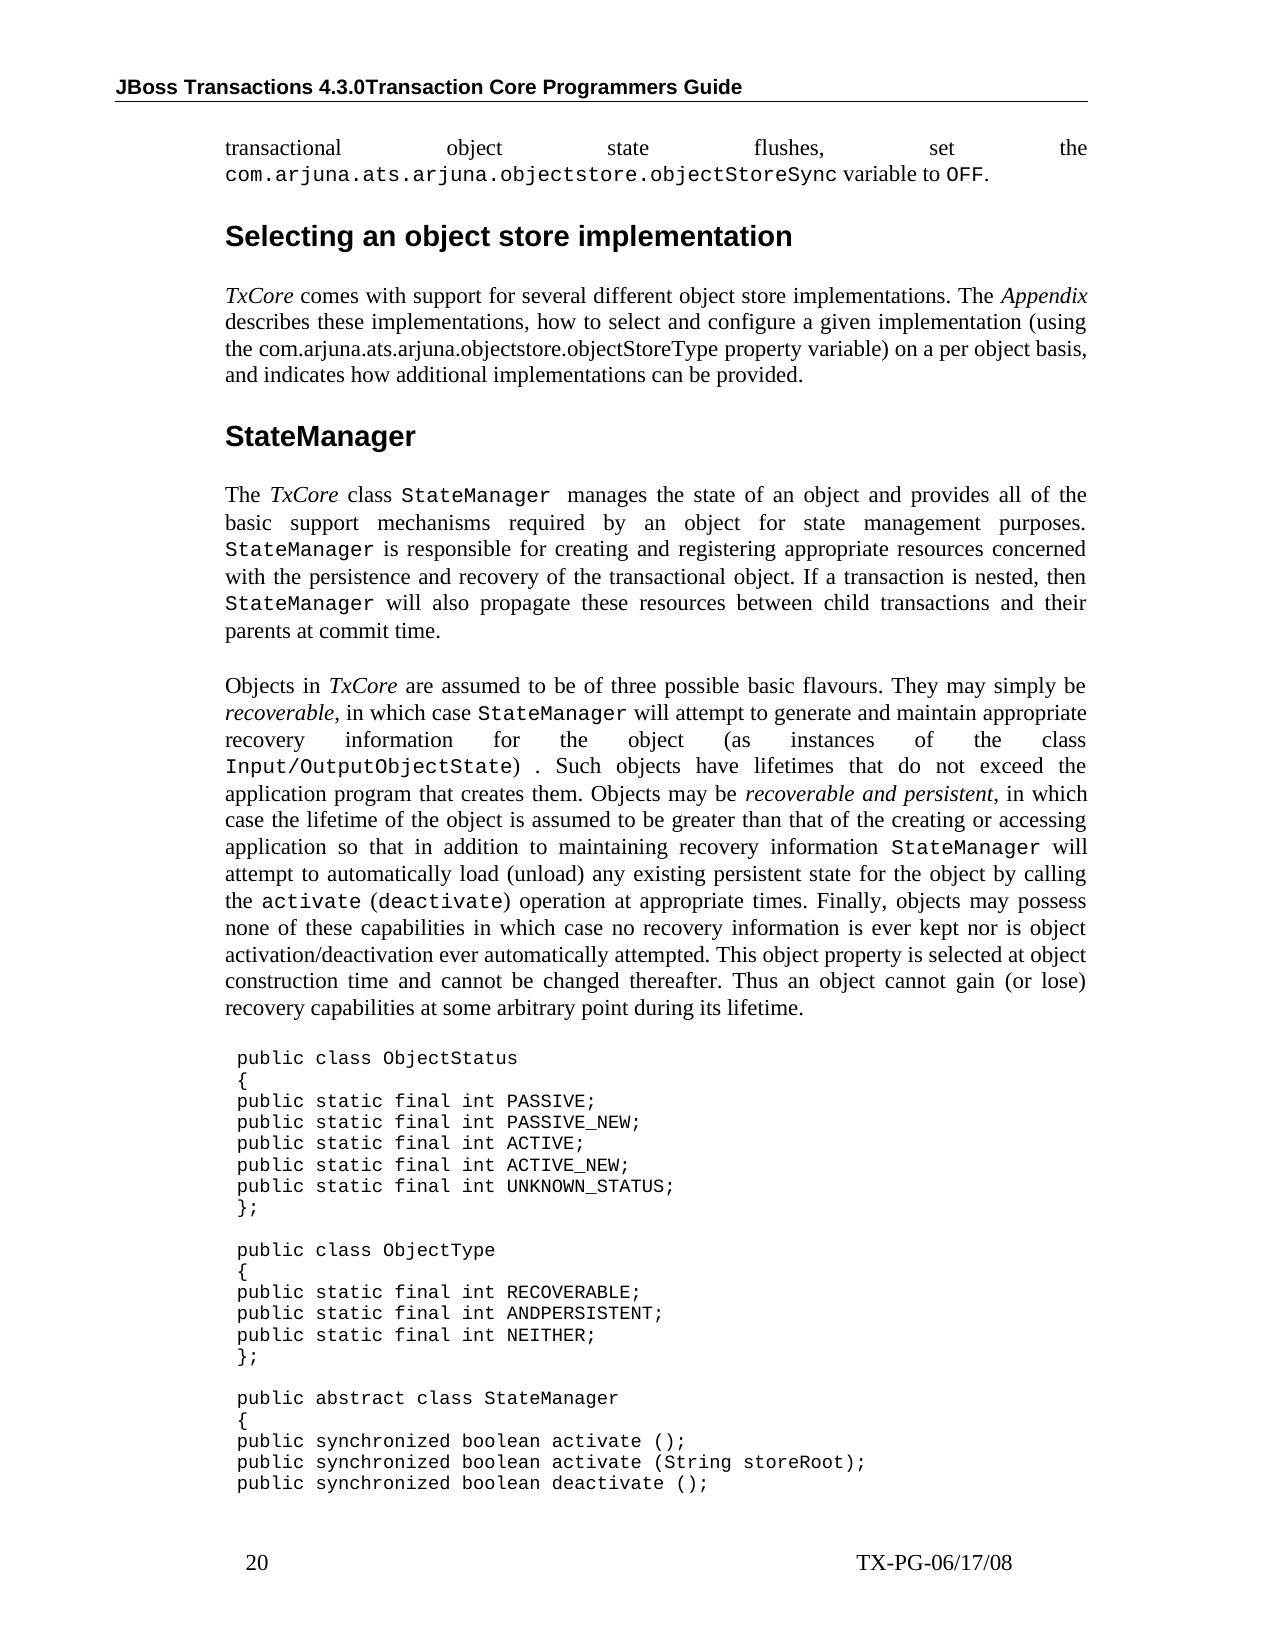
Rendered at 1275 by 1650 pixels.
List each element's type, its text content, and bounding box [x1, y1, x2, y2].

text Objects in TxCore are assumed to be of three possible basic flavours. They may simply be recoverable, in which case StateManager will attempt to generate and maintain appropriate recovery information for the object (as instances of the class Input/OutputObjectState) . Such objects have lifetimes that do not exceed the application program that creates them. Objects may be recoverable and persistent, in which case the lifetime of the object is assumed to be greater than that of the creating or accessing application so that in addition to maintaining recovery information StateManager will attempt to automatically load (unload) any existing persistent state for the object by calling the activate (deactivate) operation at appropriate times. Finally, objects may possess none of these capabilities in which case no recovery information is ever kept nor is object activation/deactivation ever automatically attempted. This object property is selected at object construction time and cannot be changed thereafter. Thus an object cannot gain (or lose) recovery capabilities at some arbitrary point during its lifetime. [225, 672, 1088, 1020]
text TxCore comes with support for several different object store implementations. The Appendix describes these implementations, how to select and configure a given implementation (using the com.arjuna.ats.arjuna.objectstore.objectStoreType property variable) on a per object basis, and indicates how additional implementations can be provided. [225, 282, 1088, 387]
text The TxCore class StateManager manages the state of an object and provides all of the basic support mechanisms required by an object for state management purposes. StateManager is responsible for creating and registering appropriate resources concerned with the persistence and recovery of the transactional object. If a transaction is nested, then StateManager will also propagate these resources between child transactions and their parents at commit time. [225, 481, 1088, 643]
text public class ObjectStatus { public static final int PASSIVE; public static final int PASSIVE_NEW; public static final int ACTIVE; public static final int ACTIVE_NEW; public static final int UNKNOWN_STATUS; }; public class ObjectType { public static final int RECOVERABLE; public static final int ANDPERSISTENT; public static final int NEITHER; }; public abstract class StateManager { public synchronized boolean activate (); public synchronized boolean activate (String storeRoot); public synchronized boolean deactivate (); [237, 1049, 1088, 1495]
subtitle Selecting an object store implementation [225, 219, 1088, 253]
text transactional object state flushes, set the com.arjuna.ats.arjuna.objectstore.objectStoreSync variable to OFF. [225, 134, 1088, 188]
subtitle StateManager [225, 418, 1088, 452]
